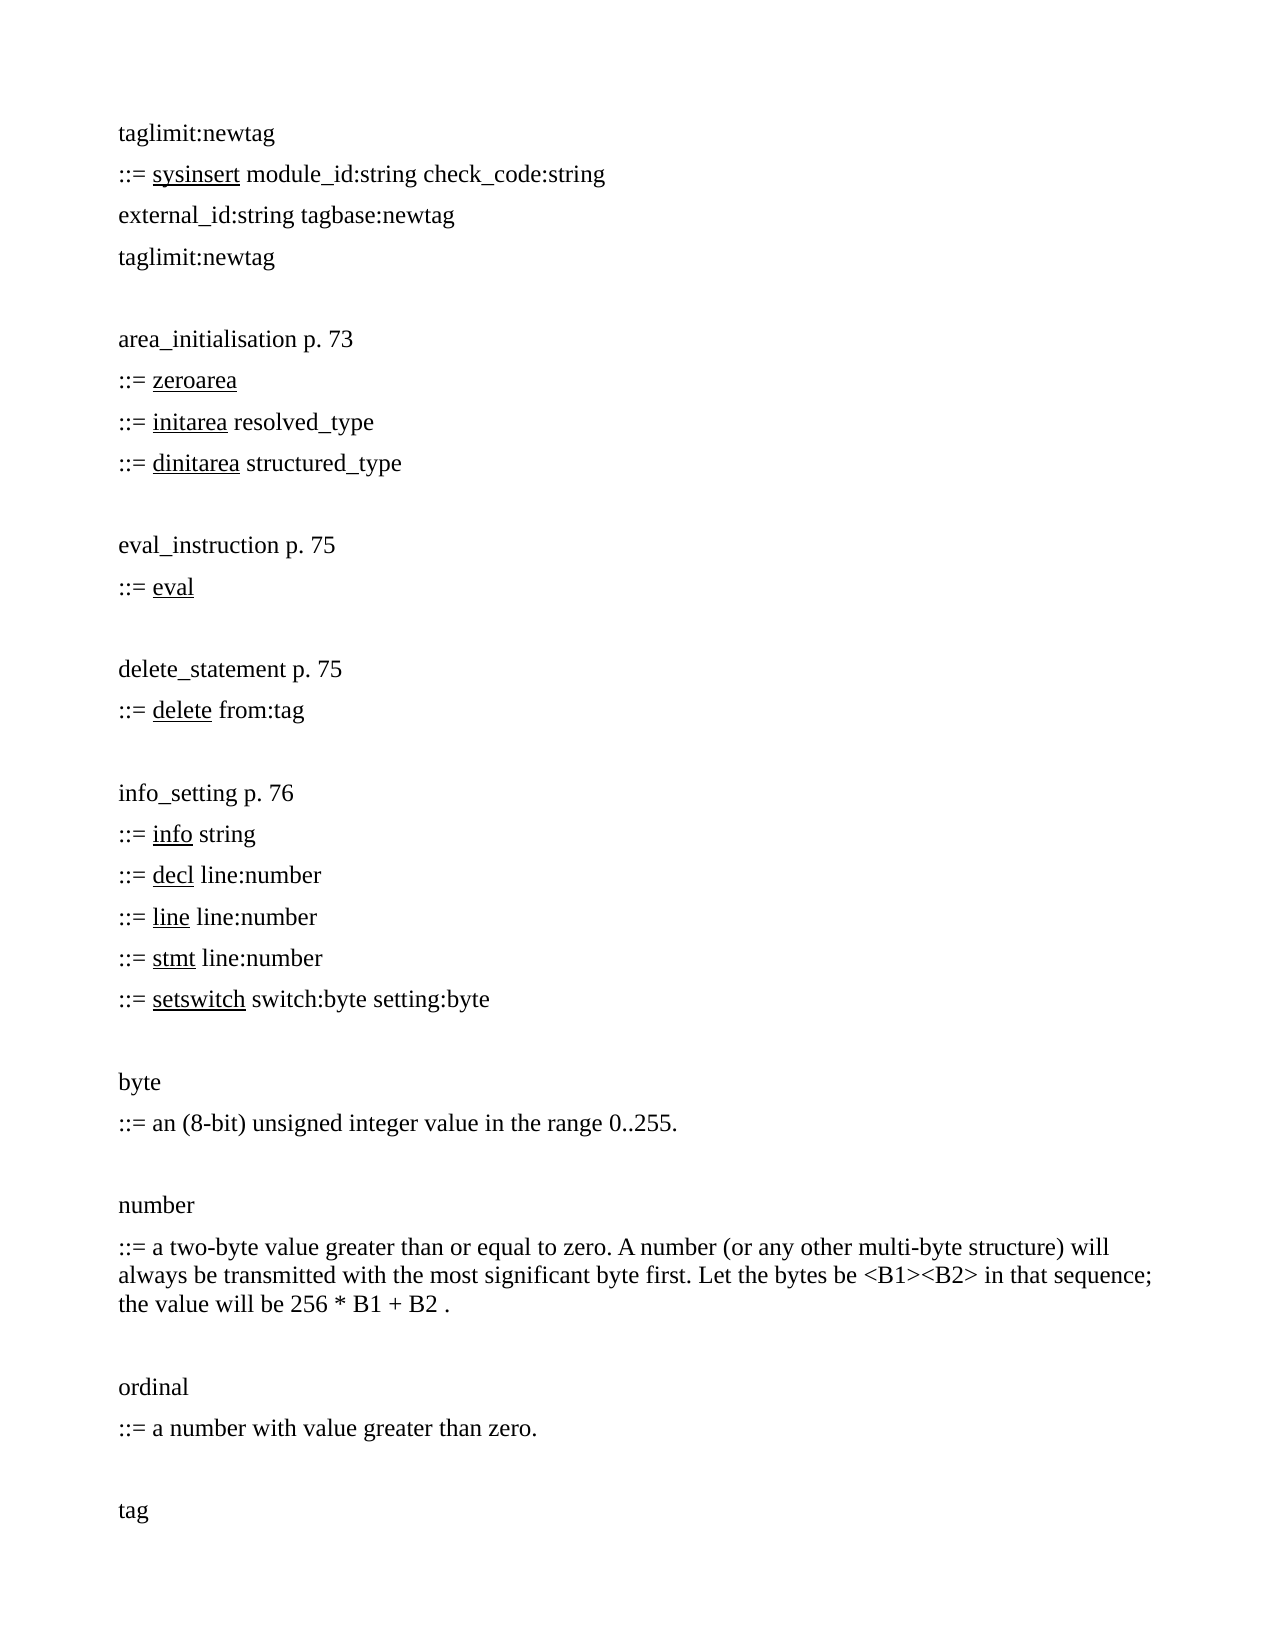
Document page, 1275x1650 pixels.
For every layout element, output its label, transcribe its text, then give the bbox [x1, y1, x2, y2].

text number [118, 1191, 1157, 1219]
text ::= sysinsert module_id:string check_code:string [118, 159, 1157, 188]
text delete_statement p. 75 [118, 654, 1157, 683]
text taglimit:newtag [118, 118, 1157, 147]
text ::= zeroarea [118, 366, 1157, 394]
text ::= dinitarea structured_type [118, 448, 1157, 477]
text byte [118, 1067, 1157, 1096]
text ::= line line:number [118, 902, 1157, 931]
text ::= delete from:tag [118, 696, 1157, 724]
text area_initialisation p. 73 [118, 324, 1157, 353]
text ::= initarea resolved_type [118, 407, 1157, 436]
text taglimit:newtag [118, 242, 1157, 271]
text eval_instruction p. 75 [118, 531, 1157, 559]
text ::= info string [118, 819, 1157, 848]
text ::= a number with value greater than zero. [118, 1413, 1157, 1442]
text ::= a two-byte value greater than or equal to zero. A number (or any other multi-byte structure) will always be transmitted with the most significant byte first. Let the bytes be <B1><B2> in that sequence; the value will be 256 * B1 + B2 . [118, 1232, 1157, 1318]
text ::= setswitch switch:byte setting:byte [118, 984, 1157, 1013]
text ::= decl line:number [118, 861, 1157, 889]
text ::= stmt line:number [118, 943, 1157, 972]
text ::= an (8-bit) unsigned integer value in the range 0..255. [118, 1108, 1157, 1137]
text tag [118, 1496, 1157, 1524]
text external_id:string tagbase:newtag [118, 201, 1157, 229]
text info_setting p. 76 [118, 778, 1157, 807]
text ::= eval [118, 572, 1157, 601]
text ordinal [118, 1372, 1157, 1401]
